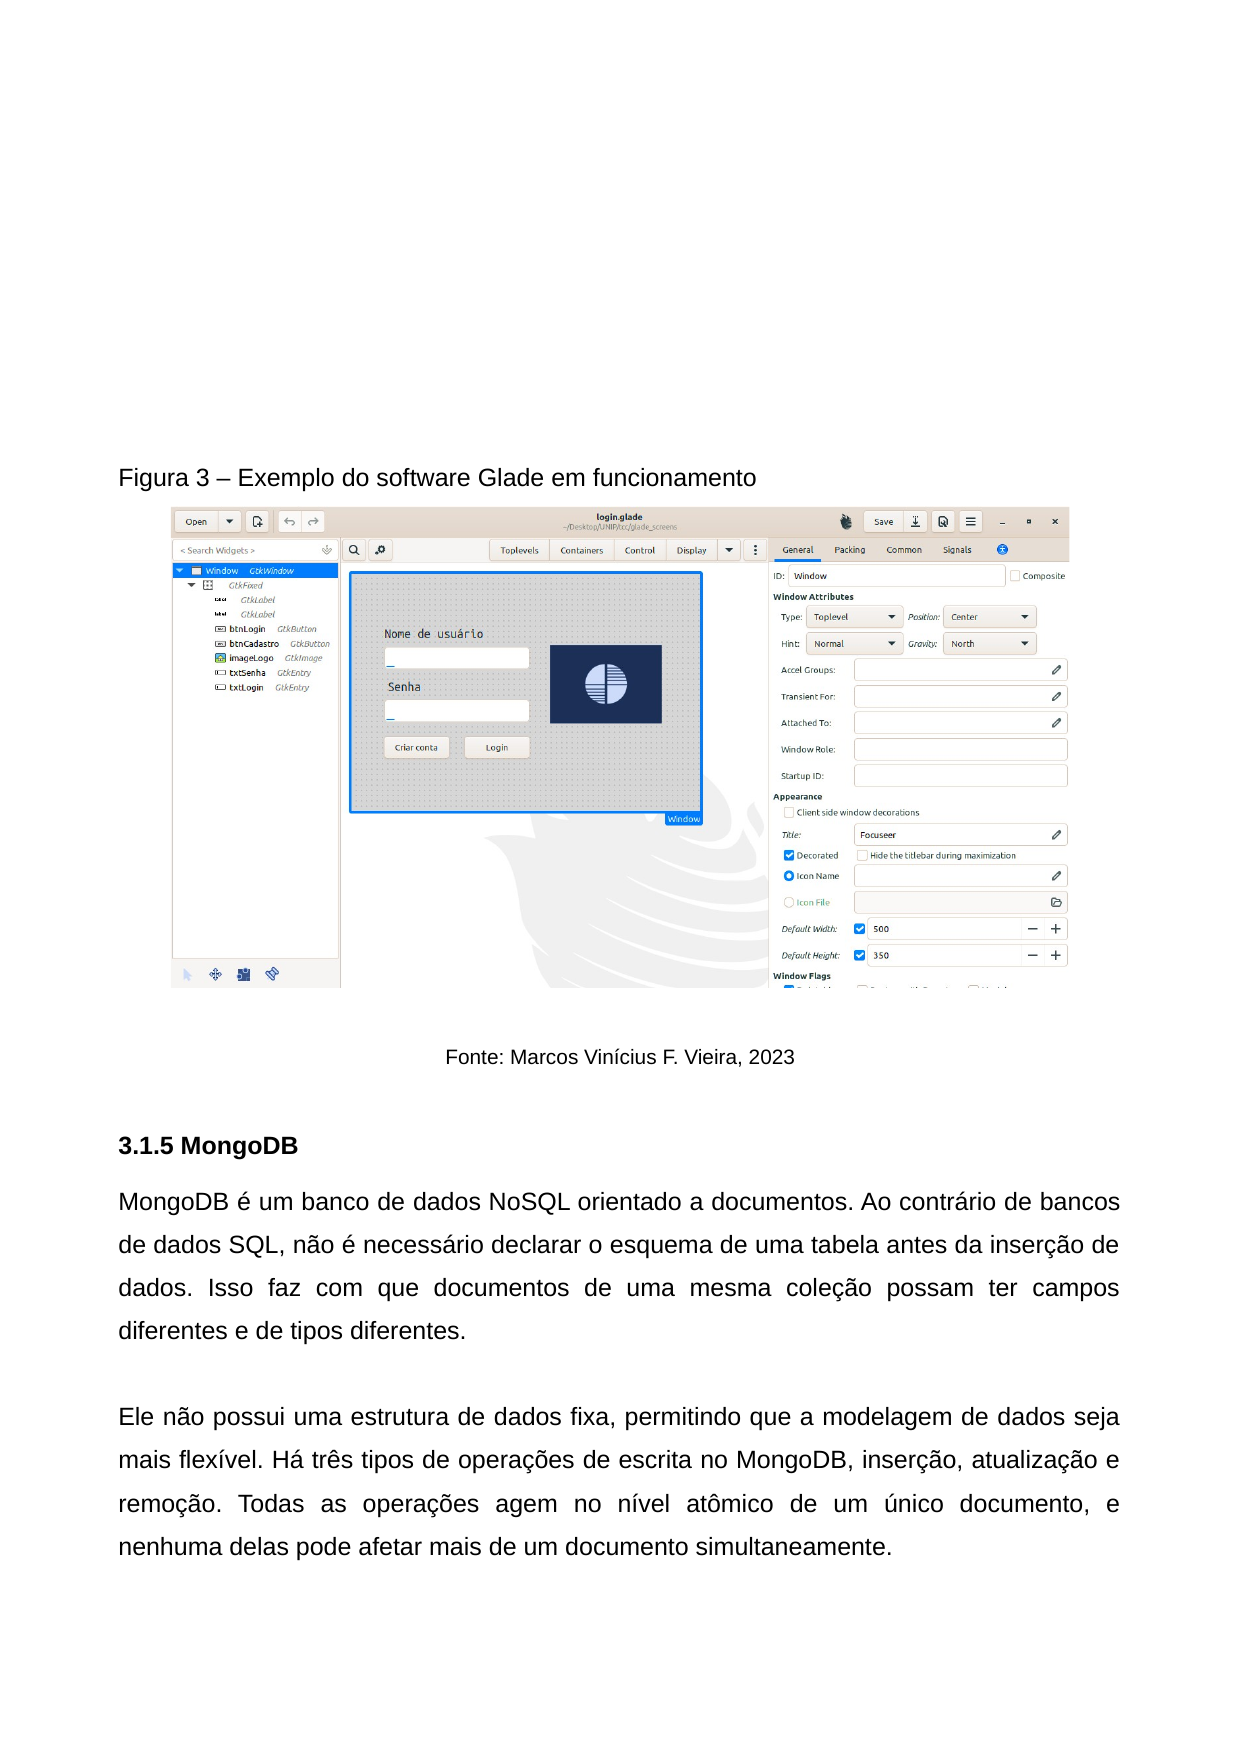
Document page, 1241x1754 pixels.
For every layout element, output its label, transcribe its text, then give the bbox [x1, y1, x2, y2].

text MongoDB é um banco de dados NoSQL orientado a documentos. Ao contrário de bancos de dados SQL, não é necessário declarar o esquema de uma tabela antes da inserção de dados. Isso faz com que documentos de uma mesma coleção possam ter campos diferentes e de tipos diferentes. [118, 1187, 1122, 1345]
picture [170, 506, 1070, 988]
text Ele não possui uma estrutura de dados fixa, permitindo que a modelagem de dados seja mais flexível. Há três tipos de operações de escrita no MongoDB, inserção, atualização e remoção. Todas as operações agem no nível atômico de um único documento, e nenhuma delas pode afetar mais de um documento simultaneamente. [118, 1402, 1122, 1561]
subtitle 3.1.5 MongoDB [118, 1131, 1122, 1160]
text Figura 3 – Exemplo do software Glade em funcionamento [118, 463, 1122, 492]
text Fonte: Marcos Vinícius F. Vieira, 2023 [118, 1045, 1122, 1069]
